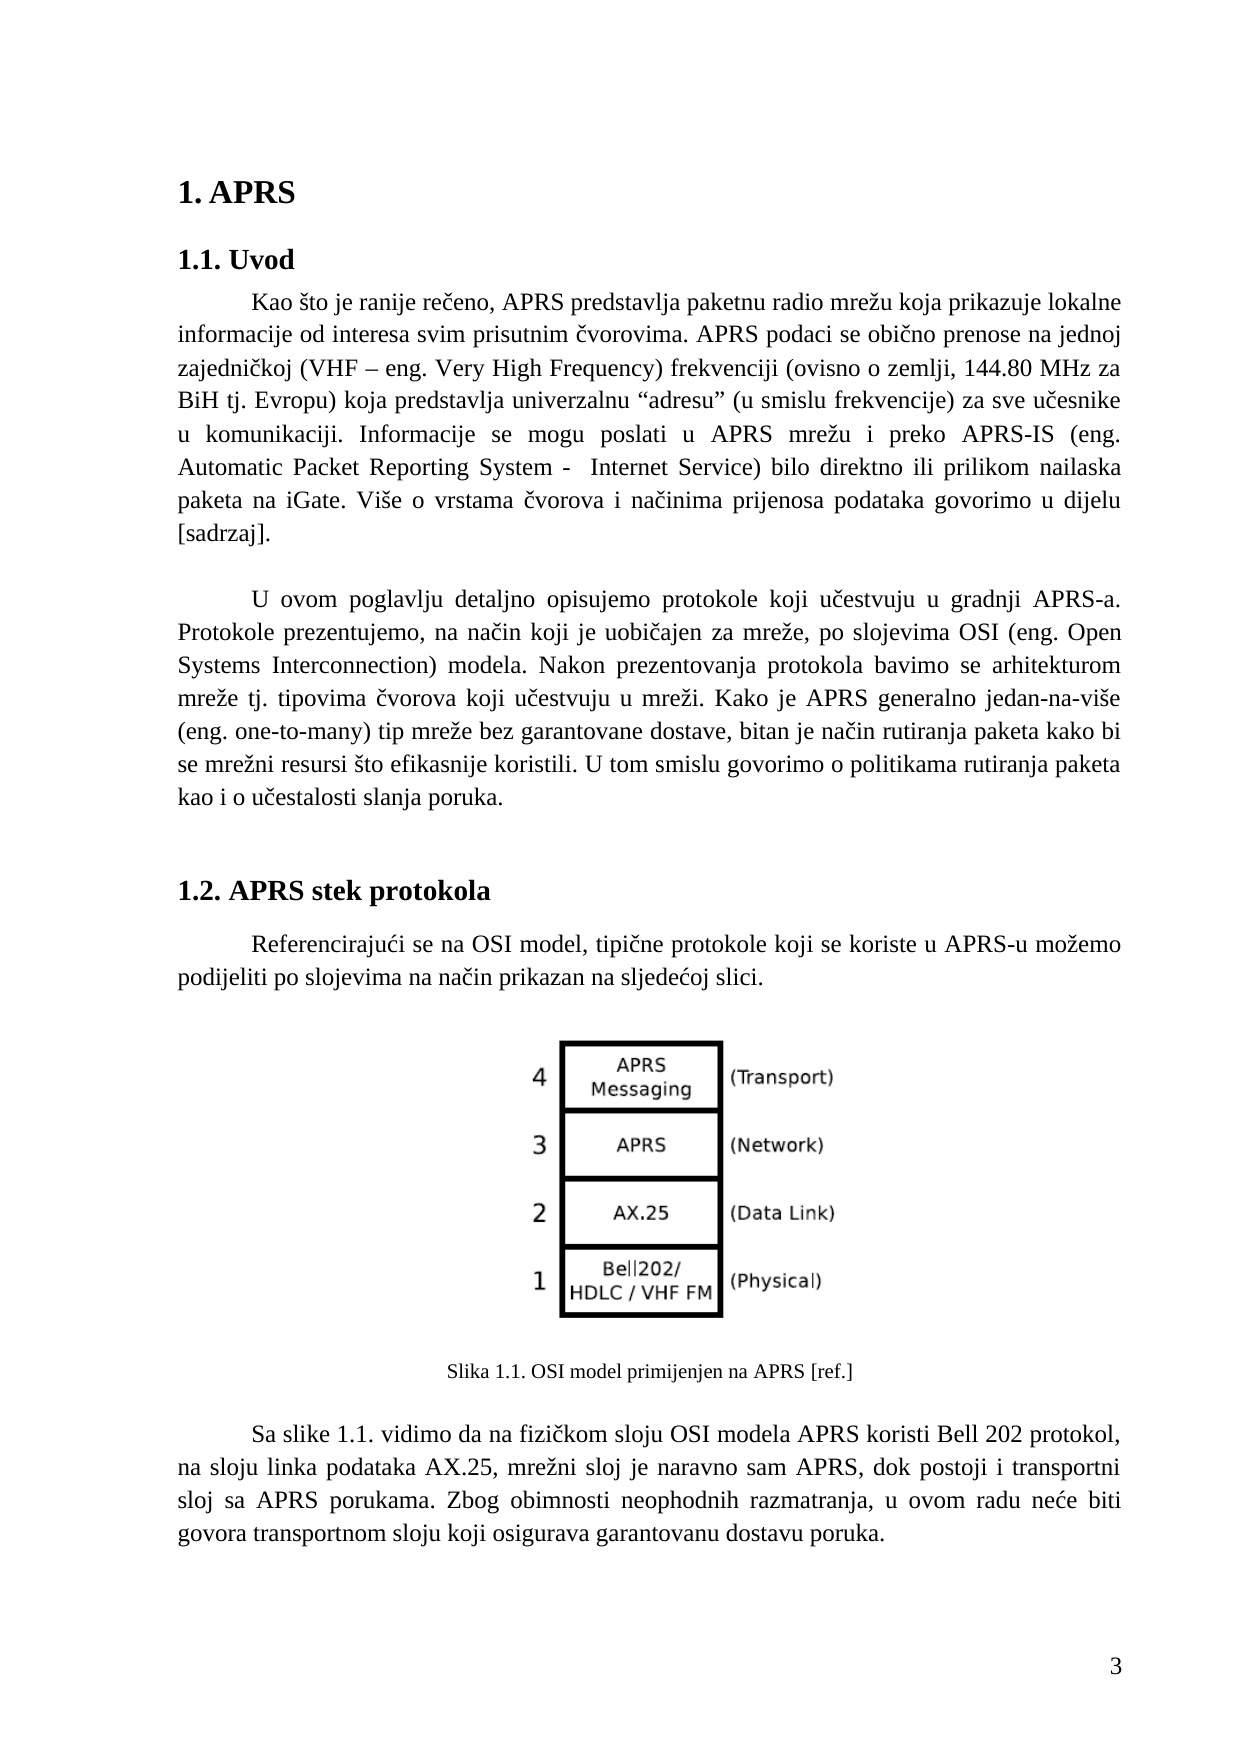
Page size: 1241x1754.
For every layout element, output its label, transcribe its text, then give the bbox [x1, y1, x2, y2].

subtitle 1.2. APRS stek protokola [177, 873, 1122, 906]
picture [421, 1028, 878, 1333]
text Kao što je ranije rečeno, APRS predstavlja paketnu radio mrežu koja prikazuje lokalne informacije od interesa svim prisutnim čvorovima. APRS podaci se obično prenose na jednoj zajedničkoj (VHF – eng. Very High Frequency) frekvenciji (ovisno o zemlji, 144.80 MHz za BiH tj. Evropu) koja predstavlja univerzalnu “adresu” (u smislu frekvencije) za sve učesnike u komunikaciji. Informacije se mogu poslati u APRS mrežu i preko APRS-IS (eng. Automatic Packet Reporting System - Internet Service) bilo direktno ili prilikom nailaska paketa na iGate. Više o vrstama čvorova i načinima prijenosa podataka govorimo u dijelu [sadrzaj]. [177, 287, 1122, 546]
subtitle 1. APRS [177, 173, 1122, 211]
text Slika 1.1. OSI model primijenjen na APRS [ref.] [177, 1359, 1122, 1383]
text Sa slike 1.1. vidimo da na fizičkom sloju OSI modela APRS koristi Bell 202 protokol, na sloju linka podataka AX.25, mrežni sloj je naravno sam APRS, dok postoji i transportni sloj sa APRS porukama. Zbog obimnosti neophodnih razmatranja, u ovom radu neće biti govora transportnom sloju koji osigurava garantovanu dostavu poruka. [177, 1419, 1122, 1547]
text Referencirajući se na OSI model, tipične protokole koji se koriste u APRS-u možemo podijeliti po slojevima na način prikazan na sljedećoj slici. [177, 929, 1122, 991]
subtitle 1.1. Uvod [177, 242, 1122, 275]
text U ovom poglavlju detaljno opisujemo protokole koji učestvuju u gradnji APRS-a. Protokole prezentujemo, na način koji je uobičajen za mreže, po slojevima OSI (eng. Open Systems Interconnection) modela. Nakon prezentovanja protokola bavimo se arhitekturom mreže tj. tipovima čvorova koji učestvuju u mreži. Kako je APRS generalno jedan-na-više (eng. one-to-many) tip mreže bez garantovane dostave, bitan je način rutiranja paketa kako bi se mrežni resursi što efikasnije koristili. U tom smislu govorimo o politikama rutiranja paketa kao i o učestalosti slanja poruka. [177, 584, 1122, 811]
